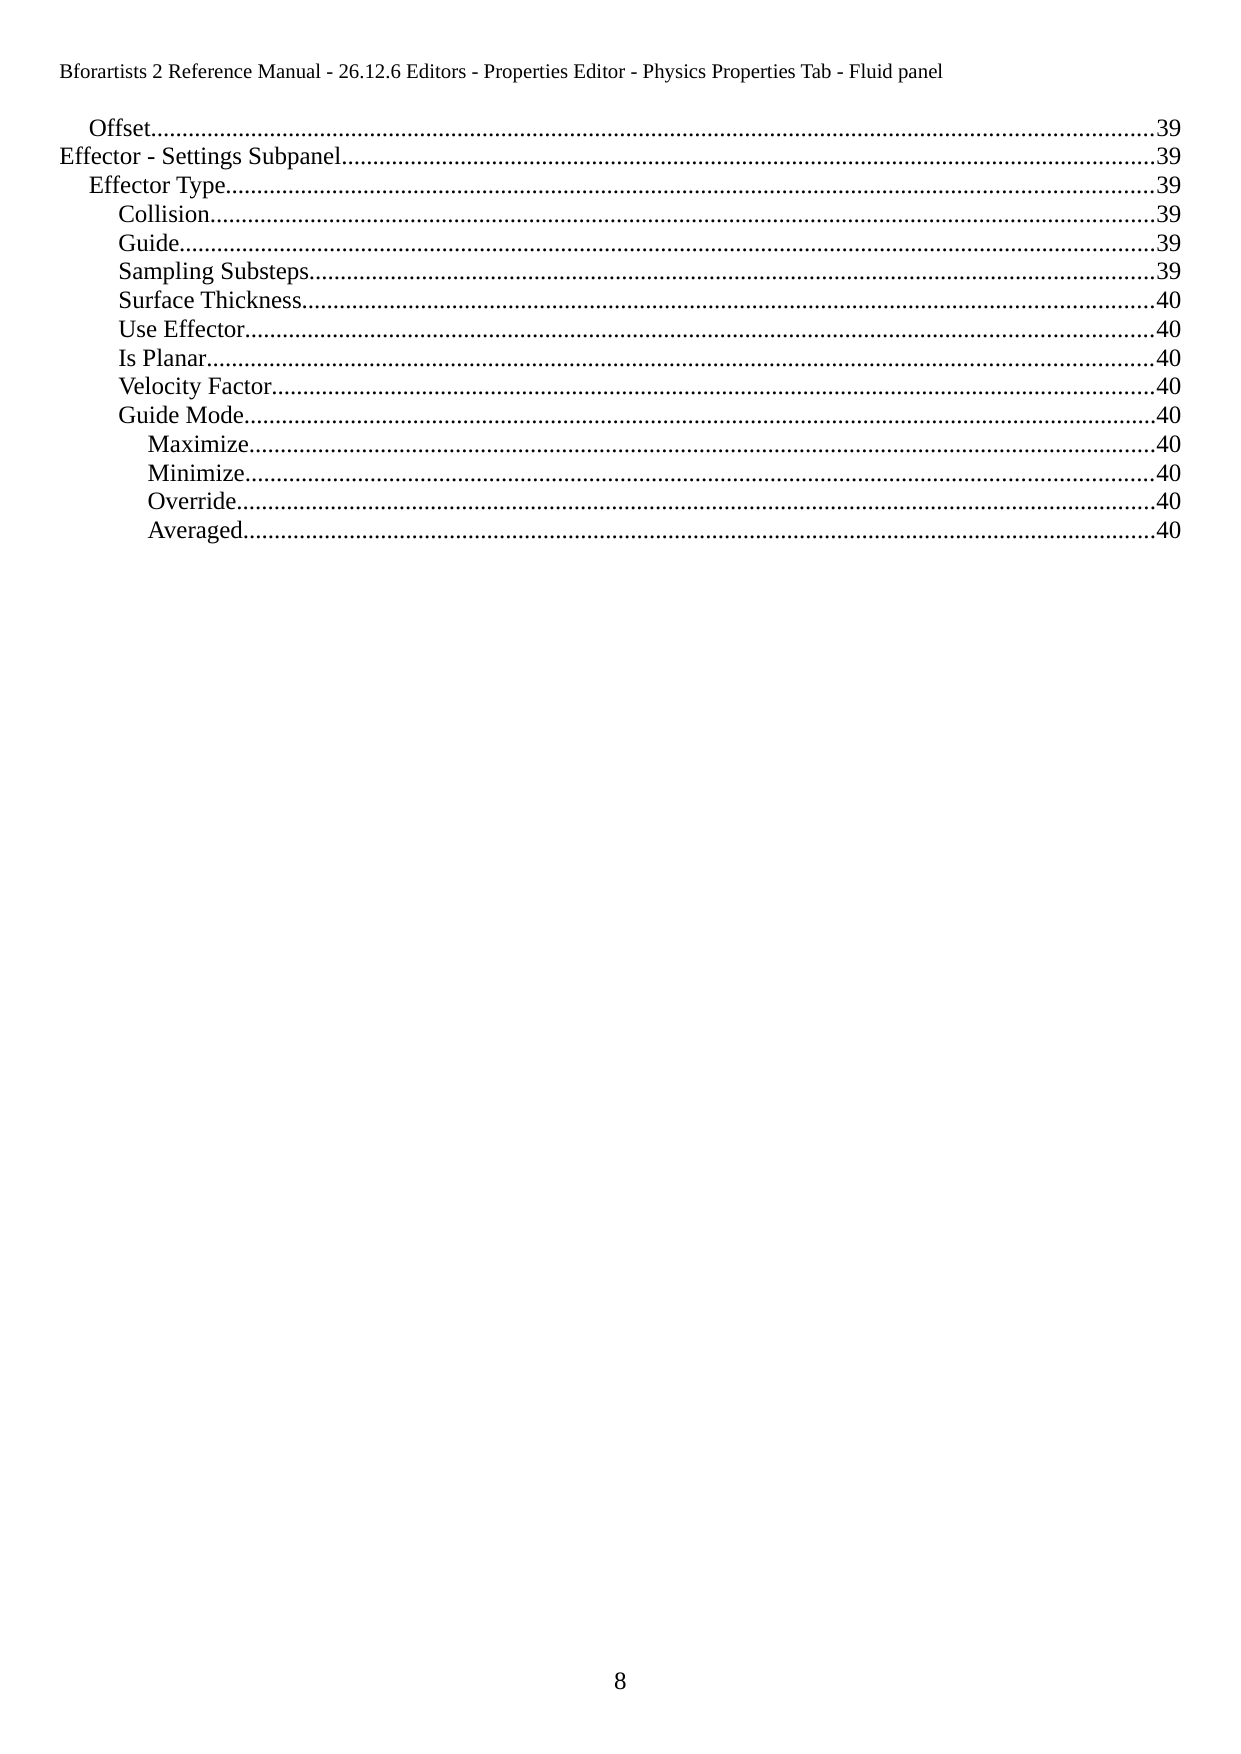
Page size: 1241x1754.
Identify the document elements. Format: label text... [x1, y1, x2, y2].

text Guide 39 [118, 228, 1181, 256]
text Is Planar 40 [118, 343, 1181, 371]
text Sampling Substeps 39 [118, 256, 1181, 285]
text Offset 39 [88, 113, 1181, 141]
text Use Effector 40 [118, 314, 1181, 343]
text Guide Mode 40 [118, 400, 1181, 429]
text Override 40 [147, 486, 1181, 515]
text Collision 39 [118, 199, 1181, 228]
text Velocity Factor 40 [118, 371, 1181, 400]
text Averaged 40 [147, 515, 1181, 544]
text Effector - Settings Subpanel 39 [59, 141, 1181, 170]
text Surface Thickness 40 [118, 285, 1181, 314]
text Maximize 40 [147, 429, 1181, 458]
text Effector Type 39 [88, 170, 1181, 199]
text Minimize 40 [147, 458, 1181, 486]
